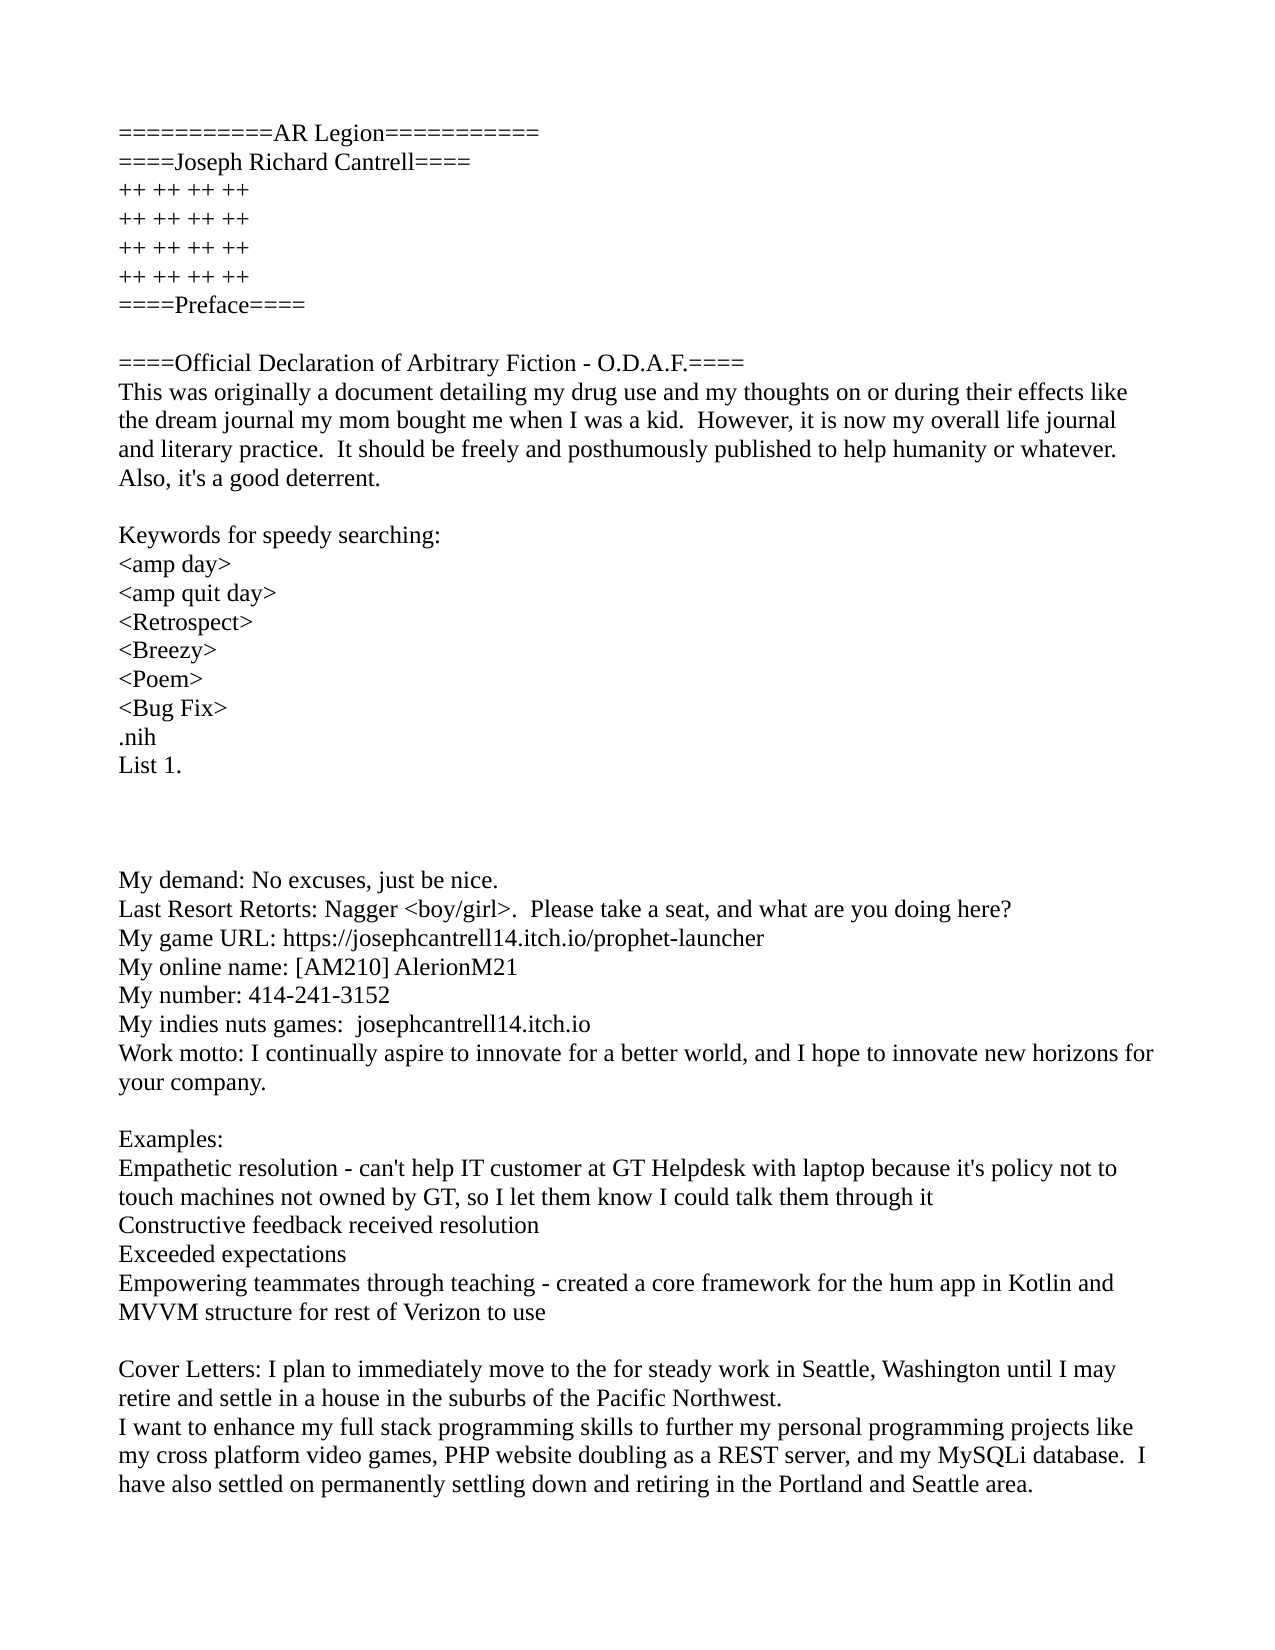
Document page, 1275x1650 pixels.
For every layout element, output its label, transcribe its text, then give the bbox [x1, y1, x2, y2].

text Empathetic resolution - can't help IT customer at GT Helpdesk with laptop because it's policy not to touch machines not owned by GT, so I let them know I could talk them through it [118, 1153, 1157, 1211]
text My game URL: https://josephcantrell14.itch.io/prophet-launcher [118, 923, 1157, 952]
text Constructive feedback received resolution [118, 1211, 1157, 1239]
text <Bug Fix> [118, 693, 1157, 722]
text <Breezy> [118, 636, 1157, 664]
text ++ ++ ++ ++ [118, 262, 1157, 291]
text Keywords for speedy searching: [118, 521, 1157, 549]
text Last Resort Retorts: Nagger <boy/girl>. Please take a seat, and what are you doing here? [118, 894, 1157, 923]
text ++ ++ ++ ++ [118, 204, 1157, 233]
text ====Joseph Richard Cantrell==== [118, 147, 1157, 176]
text This was originally a document detailing my drug use and my thoughts on or during their effects like the dream journal my mom bought me when I was a kid. However, it is now my overall life journal and literary practice. It should be freely and posthumously published to help humanity or whatever. Also, it's a good deterrent. [118, 377, 1157, 492]
text .nih [118, 722, 1157, 751]
text My demand: No excuses, just be nice. [118, 866, 1157, 894]
text Empowering teammates through teaching - created a core framework for the hum app in Kotlin and MVVM structure for rest of Verizon to use [118, 1268, 1157, 1326]
text My number: 414-241-3152 [118, 981, 1157, 1009]
text ===========AR Legion=========== [118, 118, 1157, 147]
text ====Preface==== [118, 291, 1157, 319]
text ++ ++ ++ ++ [118, 176, 1157, 204]
text My online name: [AM210] AlerionM21 [118, 952, 1157, 981]
text <amp day> [118, 549, 1157, 578]
text Work motto: I continually aspire to innovate for a better world, and I hope to innovate new horizons for your company. [118, 1038, 1157, 1096]
text <amp quit day> [118, 578, 1157, 607]
text Cover Letters: I plan to immediately move to the for steady work in Seattle, Washington until I may retire and settle in a house in the suburbs of the Pacific Northwest. [118, 1354, 1157, 1412]
text My indies nuts games: josephcantrell14.itch.io [118, 1009, 1157, 1038]
text I want to enhance my full stack programming skills to further my personal programming projects like my cross platform video games, PHP website doubling as a REST server, and my MySQLi database. I have also settled on permanently settling down and retiring in the Portland and Seattle area. [118, 1412, 1157, 1498]
text Examples: [118, 1124, 1157, 1153]
text <Retrospect> [118, 607, 1157, 636]
text ====Official Declaration of Arbitrary Fiction - O.D.A.F.==== [118, 348, 1157, 377]
text List 1. [118, 751, 1157, 779]
text Exceeded expectations [118, 1239, 1157, 1268]
text ++ ++ ++ ++ [118, 233, 1157, 262]
text <Poem> [118, 664, 1157, 693]
